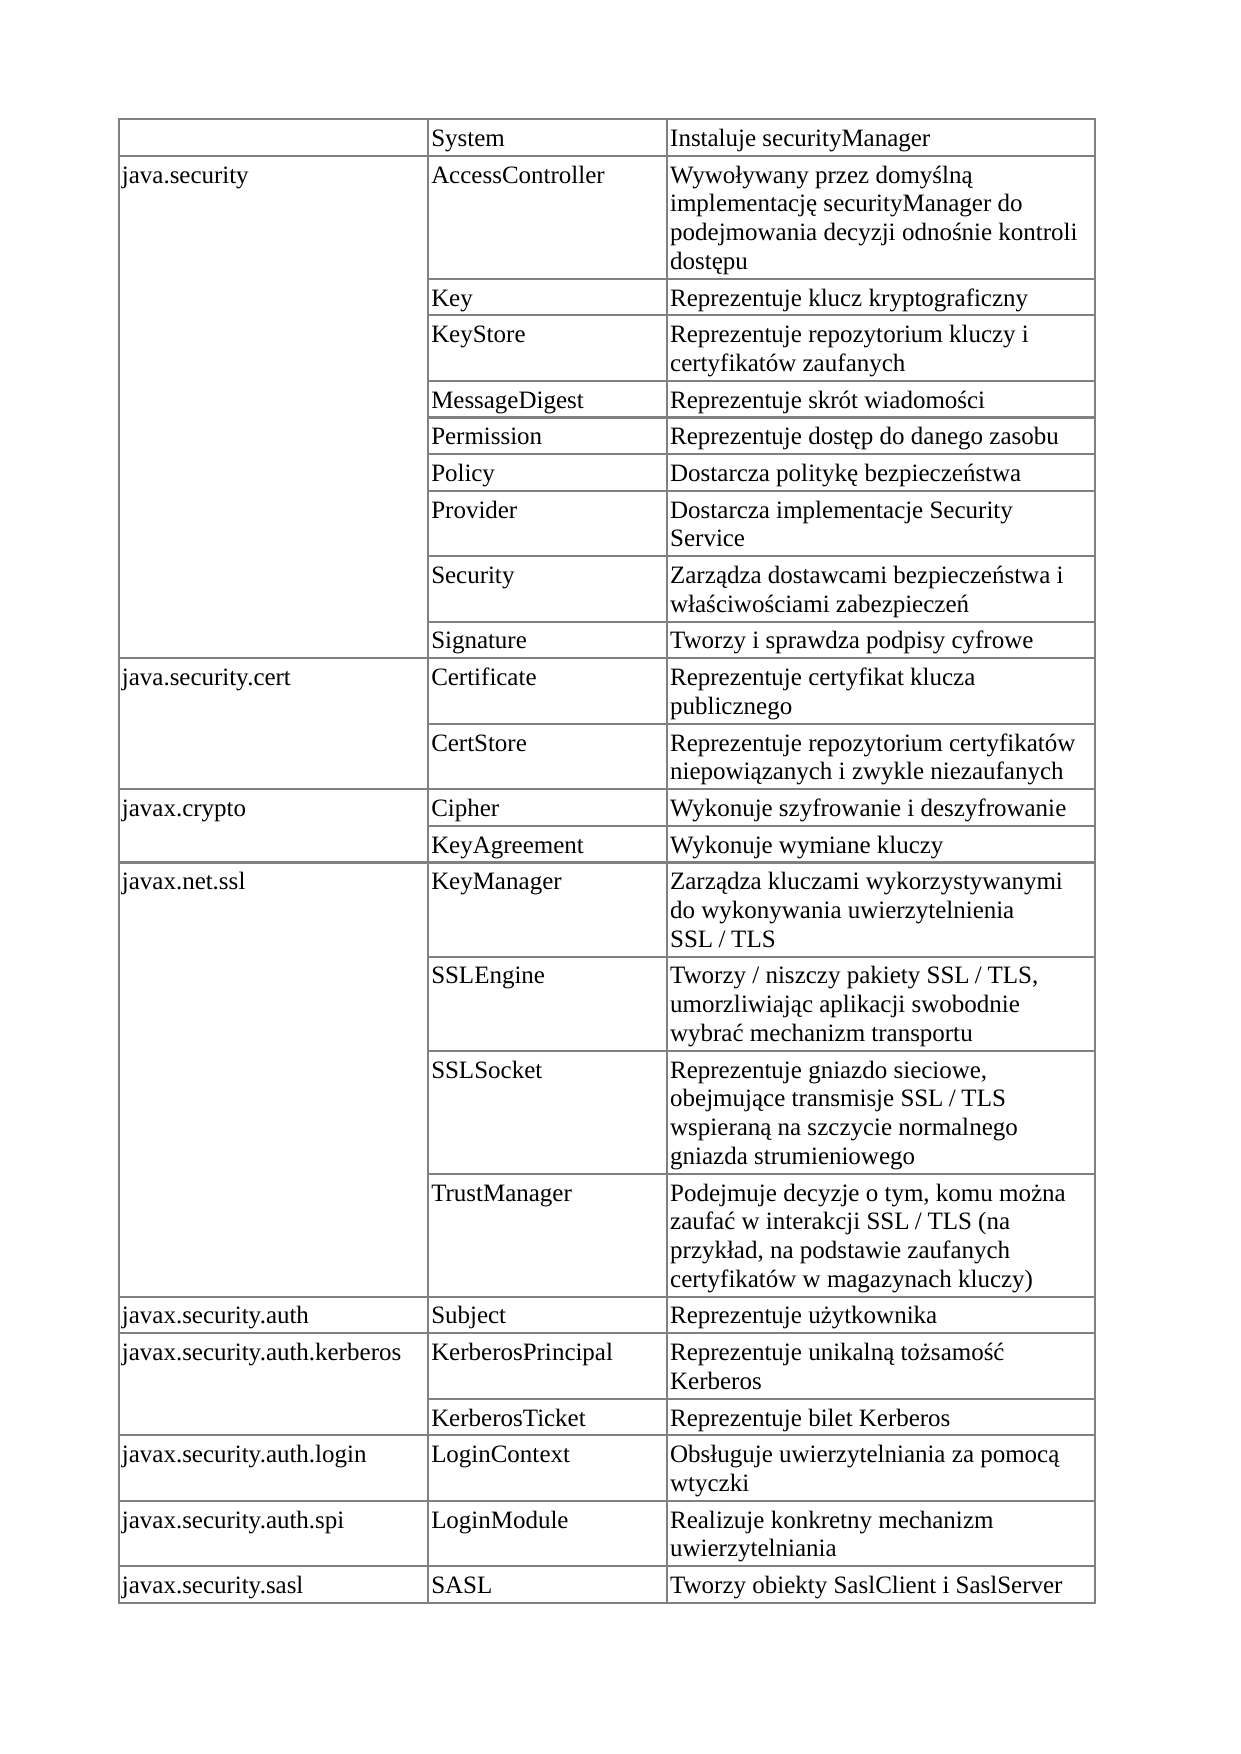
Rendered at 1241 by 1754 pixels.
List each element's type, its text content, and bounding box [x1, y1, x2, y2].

table_cell Instaluje securityManager [668, 120, 1094, 155]
table_cell Realizuje konkretny mechanizm uwierzytelniania [668, 1502, 1094, 1565]
table_cell MessageDigest [429, 382, 666, 416]
table_cell Reprezentuje bilet Kerberos [668, 1400, 1094, 1434]
table_cell Reprezentuje repozytorium kluczy i certyfikatów zaufanych [668, 316, 1094, 380]
table_cell KeyAgreement [429, 827, 666, 861]
table_cell Wykonuje szyfrowanie i deszyfrowanie [668, 790, 1094, 825]
table_cell javax.security.sasl [120, 1567, 427, 1602]
table_cell CertStore [429, 725, 666, 788]
table_cell javax.security.auth.kerberos [120, 1334, 427, 1434]
table_cell LoginModule [429, 1502, 666, 1565]
table_cell LoginContext [429, 1436, 666, 1500]
table_cell java.security [120, 157, 427, 657]
table_cell SSLEngine [429, 958, 666, 1050]
table_cell Permission [429, 419, 666, 453]
table_cell KerberosPrincipal [429, 1334, 666, 1398]
table_cell Obsługuje uwierzytelniania za pomocą wtyczki [668, 1436, 1094, 1500]
table_cell SSLSocket [429, 1052, 666, 1173]
table_cell Reprezentuje gniazdo sieciowe, obejmujące transmisje SSL / TLS wspieraną na szczycie normalnego gniazda strumieniowego [668, 1052, 1094, 1173]
table_cell KeyStore [429, 316, 666, 380]
table_cell Wywoływany przez domyślną implementację securityManager do podejmowania decyzji odnośnie kontroli dostępu [668, 157, 1094, 278]
table_cell Provider [429, 492, 666, 555]
table_cell Reprezentuje dostęp do danego zasobu [668, 419, 1094, 453]
table_cell Dostarcza politykę bezpieczeństwa [668, 455, 1094, 490]
table_cell Podejmuje decyzje o tym, komu można zaufać w interakcji SSL / TLS (na przykład, na podstawie zaufanych certyfikatów w magazynach kluczy) [668, 1175, 1094, 1296]
table_cell Zarządza kluczami wykorzystywanymi do wykonywania uwierzytelnienia SSL / TLS [668, 864, 1094, 956]
table_cell Tworzy i sprawdza podpisy cyfrowe [668, 623, 1094, 657]
table_cell javax.net.ssl [120, 864, 427, 1296]
table_cell System [429, 120, 666, 155]
table_cell Tworzy obiekty SaslClient i SaslServer [668, 1567, 1094, 1602]
table_cell Security [429, 557, 666, 621]
table_cell KeyManager [429, 864, 666, 956]
table_cell Tworzy / niszczy pakiety SSL / TLS, umorzliwiając aplikacji swobodnie wybrać mechanizm transportu [668, 958, 1094, 1050]
table_cell Subject [429, 1298, 666, 1332]
table_cell KerberosTicket [429, 1400, 666, 1434]
table_cell AccessController [429, 157, 666, 278]
table_cell Reprezentuje certyfikat klucza publicznego [668, 659, 1094, 723]
table_cell Zarządza dostawcami bezpieczeństwa i właściwościami zabezpieczeń [668, 557, 1094, 621]
table_cell javax.security.auth.login [120, 1436, 427, 1500]
table_cell Policy [429, 455, 666, 490]
table_cell Cipher [429, 790, 666, 825]
table_cell Reprezentuje użytkownika [668, 1298, 1094, 1332]
table_cell Reprezentuje klucz kryptograficzny [668, 280, 1094, 314]
table_cell Reprezentuje unikalną tożsamość Kerberos [668, 1334, 1094, 1398]
table_cell javax.security.auth [120, 1298, 427, 1332]
table_cell Dostarcza implementacje Security Service [668, 492, 1094, 555]
table_cell TrustManager [429, 1175, 666, 1296]
table_cell Certificate [429, 659, 666, 723]
table_cell [120, 120, 427, 155]
table_cell Reprezentuje repozytorium certyfikatów niepowiązanych i zwykle niezaufanych [668, 725, 1094, 788]
table_cell Signature [429, 623, 666, 657]
table_cell javax.security.auth.spi [120, 1502, 427, 1565]
table_cell Wykonuje wymiane kluczy [668, 827, 1094, 861]
table_cell SASL [429, 1567, 666, 1602]
table_cell javax.crypto [120, 790, 427, 861]
table_cell Key [429, 280, 666, 314]
table_cell java.security.cert [120, 659, 427, 788]
table_cell Reprezentuje skrót wiadomości [668, 382, 1094, 416]
